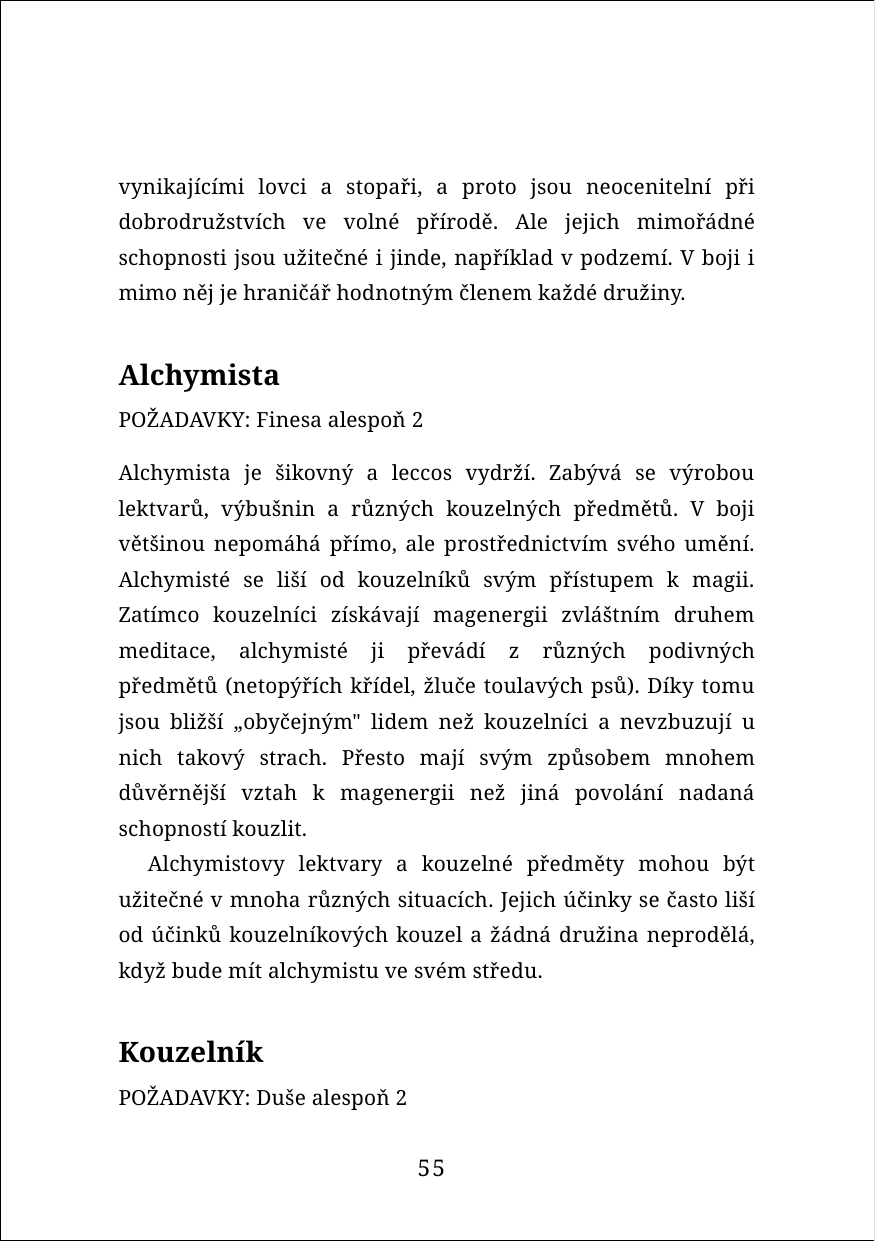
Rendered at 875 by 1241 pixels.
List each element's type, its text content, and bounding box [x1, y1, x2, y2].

subtitle Alchymista [118, 355, 756, 393]
text POŽADAVKY: Finesa alespoň 2 [118, 405, 756, 434]
text vynikajícími lovci a stopaři, a proto jsou neocenitelní při dobrodružstvích ve volné přírodě. Ale jejich mimořádné schopnosti jsou užitečné i jinde, například v podzemí. V boji i mimo něj je hraničář hodnotným členem každé družiny. [118, 172, 756, 307]
text POŽADAVKY: Duše alespoň 2 [118, 1083, 756, 1111]
text Alchymista je šikovný a leccos vydrží. Zabývá se výrobou lektvarů, výbušnin a různých kouzelných předmětů. V boji většinou nepomáhá přímo, ale prostřednictvím svého umění. Alchymisté se liší od kouzelníků svým přístupem k magii. Zatímco kouzelníci získávají magenergii zvláštním druhem meditace, alchymisté ji převádí z různých podivných předmětů (netopýřích křídel, žluče toulavých psů). Díky tomu jsou bližší „obyčejným" lidem než kouzelníci a nevzbuzují u nich takový strach. Přesto mají svým způsobem mnohem důvěrnější vztah k magenergii než jiná povolání nadaná schopností kouzlit. Alchymistovy lektvary a kouzelné předměty mohou být užitečné v mnoha různých situacích. Jejich účinky se často liší od účinků kouzelníkových kouzel a žádná družina neprodělá, když bude mít alchymistu ve svém středu. [118, 458, 756, 984]
subtitle Kouzelník [118, 1033, 756, 1071]
